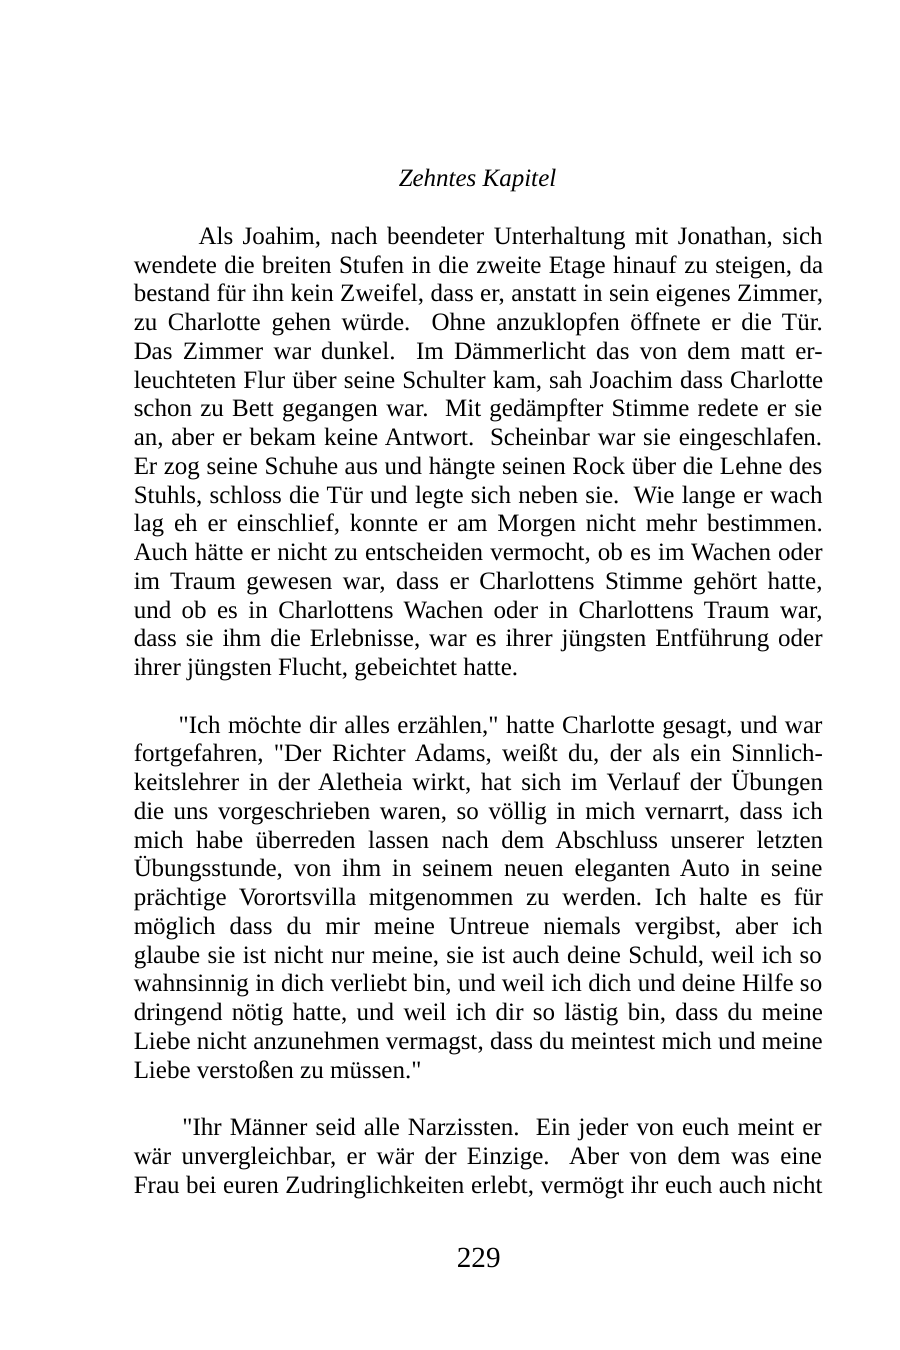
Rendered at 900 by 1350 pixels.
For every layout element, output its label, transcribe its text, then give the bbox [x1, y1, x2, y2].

text Zehntes Kapitel [133, 163, 823, 192]
text "Ich möchte dir alles erzählen," hatte Charlotte gesagt, und war fortgefahren, "Der Richter Adams, weißt du, der als ein Sinnlich-keitslehrer in der Aletheia wirkt, hat sich im Verlauf der Übungen die uns vorgeschrieben waren, so völlig in mich vernarrt, dass ich mich habe überreden lassen nach dem Abschluss unserer letzten Übungsstunde, von ihm in seinem neuen eleganten Auto in seine prächtige Vorortsvilla mitgenommen zu werden. Ich halte es für möglich dass du mir meine Untreue niemals vergibst, aber ich glaube sie ist nicht nur meine, sie ist auch deine Schuld, weil ich so wahnsinnig in dich verliebt bin, und weil ich dich und deine Hilfe so dringend nötig hatte, und weil ich dir so lästig bin, dass du meine Liebe nicht anzunehmen vermagst, dass du meintest mich und meine Liebe verstoßen zu müssen." [133, 710, 823, 1083]
text "Ihr Männer seid alle Narzissten. Ein jeder von euch meint er wär unvergleichbar, er wär der Einzige. Aber von dem was eine Frau bei euren Zudringlichkeiten erlebt, vermögt ihr euch auch nicht [133, 1112, 823, 1198]
text Als Joahim, nach beendeter Unterhaltung mit Jonathan, sich wendete die breiten Stufen in die zweite Etage hinauf zu steigen, da bestand für ihn kein Zweifel, dass er, anstatt in sein eigenes Zimmer, zu Charlotte gehen würde. Ohne anzuklopfen öffnete er die Tür. Das Zimmer war dunkel. Im Dämmerlicht das von dem matt er-leuchteten Flur über seine Schulter kam, sah Joachim dass Charlotte schon zu Bett gegangen war. Mit gedämpfter Stimme redete er sie an, aber er bekam keine Antwort. Scheinbar war sie eingeschlafen. Er zog seine Schuhe aus und hängte seinen Rock über die Lehne des Stuhls, schloss die Tür und legte sich neben sie. Wie lange er wach lag eh er einschlief, konnte er am Morgen nicht mehr bestimmen. Auch hätte er nicht zu entscheiden vermocht, ob es im Wachen oder im Traum gewesen war, dass er Charlottens Stimme gehört hatte, und ob es in Charlottens Wachen oder in Charlottens Traum war, dass sie ihm die Erlebnisse, war es ihrer jüngsten Entführung oder ihrer jüngsten Flucht, gebeichtet hatte. [133, 221, 823, 681]
